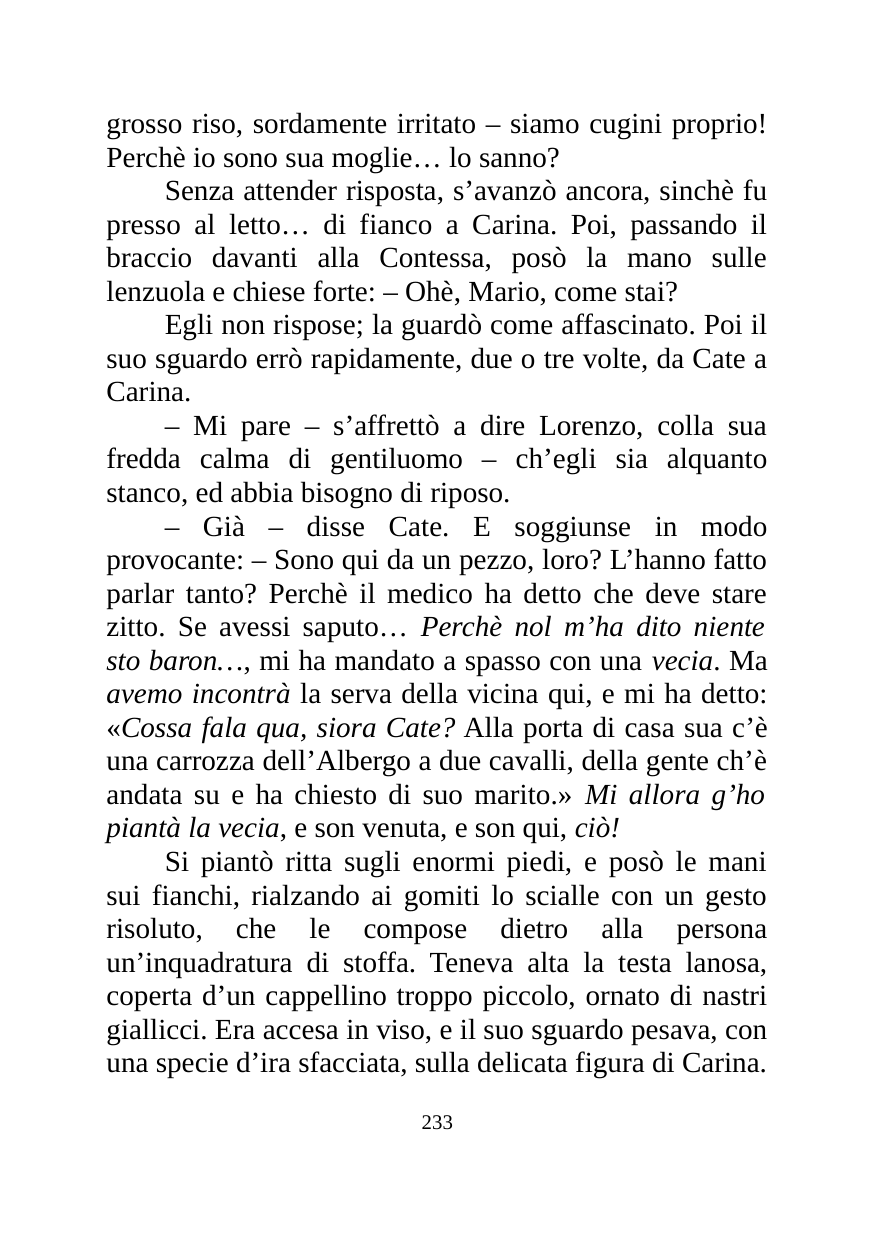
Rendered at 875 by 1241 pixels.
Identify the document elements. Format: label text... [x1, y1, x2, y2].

text Si piantò ritta sugli enormi piedi, e posò le mani sui fianchi, rialzando ai gomiti lo scialle con un gesto risoluto, che le compose dietro alla persona un’inquadratura di stoffa. Teneva alta la testa lanosa, coperta d’un cappellino troppo piccolo, ornato di nastri giallicci. Era accesa in viso, e il suo sguardo pesava, con una specie d’ira sfacciata, sulla delicata figura di Carina. [106, 844, 768, 1079]
text grosso riso, sordamente irritato – siamo cugini proprio! Perchè io sono sua moglie… lo sanno? [106, 106, 768, 173]
text – Già – disse Cate. E soggiunse in modo provocante: – Sono qui da un pezzo, loro? L’hanno fatto parlar tanto? Perchè il medico ha detto che deve stare zitto. Se avessi saputo… Perchè nol m’ha dito niente sto baron…, mi ha mandato a spasso con una vecia. Ma avemo incontrà la serva della vicina qui, e mi ha detto: «Cossa fala qua, siora Cate? Alla porta di casa sua c’è una carrozza dell’Albergo a due cavalli, della gente ch’è andata su e ha chiesto di suo marito.» Mi allora g’ho piantà la vecia, e son venuta, e son qui, ciò! [106, 509, 768, 844]
text – Mi pare – s’affrettò a dire Lorenzo, colla sua fredda calma di gentiluomo – ch’egli sia alquanto stanco, ed abbia bisogno di riposo. [106, 408, 768, 509]
text Egli non rispose; la guardò come affascinato. Poi il suo sguardo errò rapidamente, due o tre volte, da Cate a Carina. [106, 307, 768, 408]
text Senza attender risposta, s’avanzò ancora, sinchè fu presso al letto… di fianco a Carina. Poi, passando il braccio davanti alla Contessa, posò la mano sulle lenzuola e chiese forte: – Ohè, Mario, come stai? [106, 173, 768, 307]
